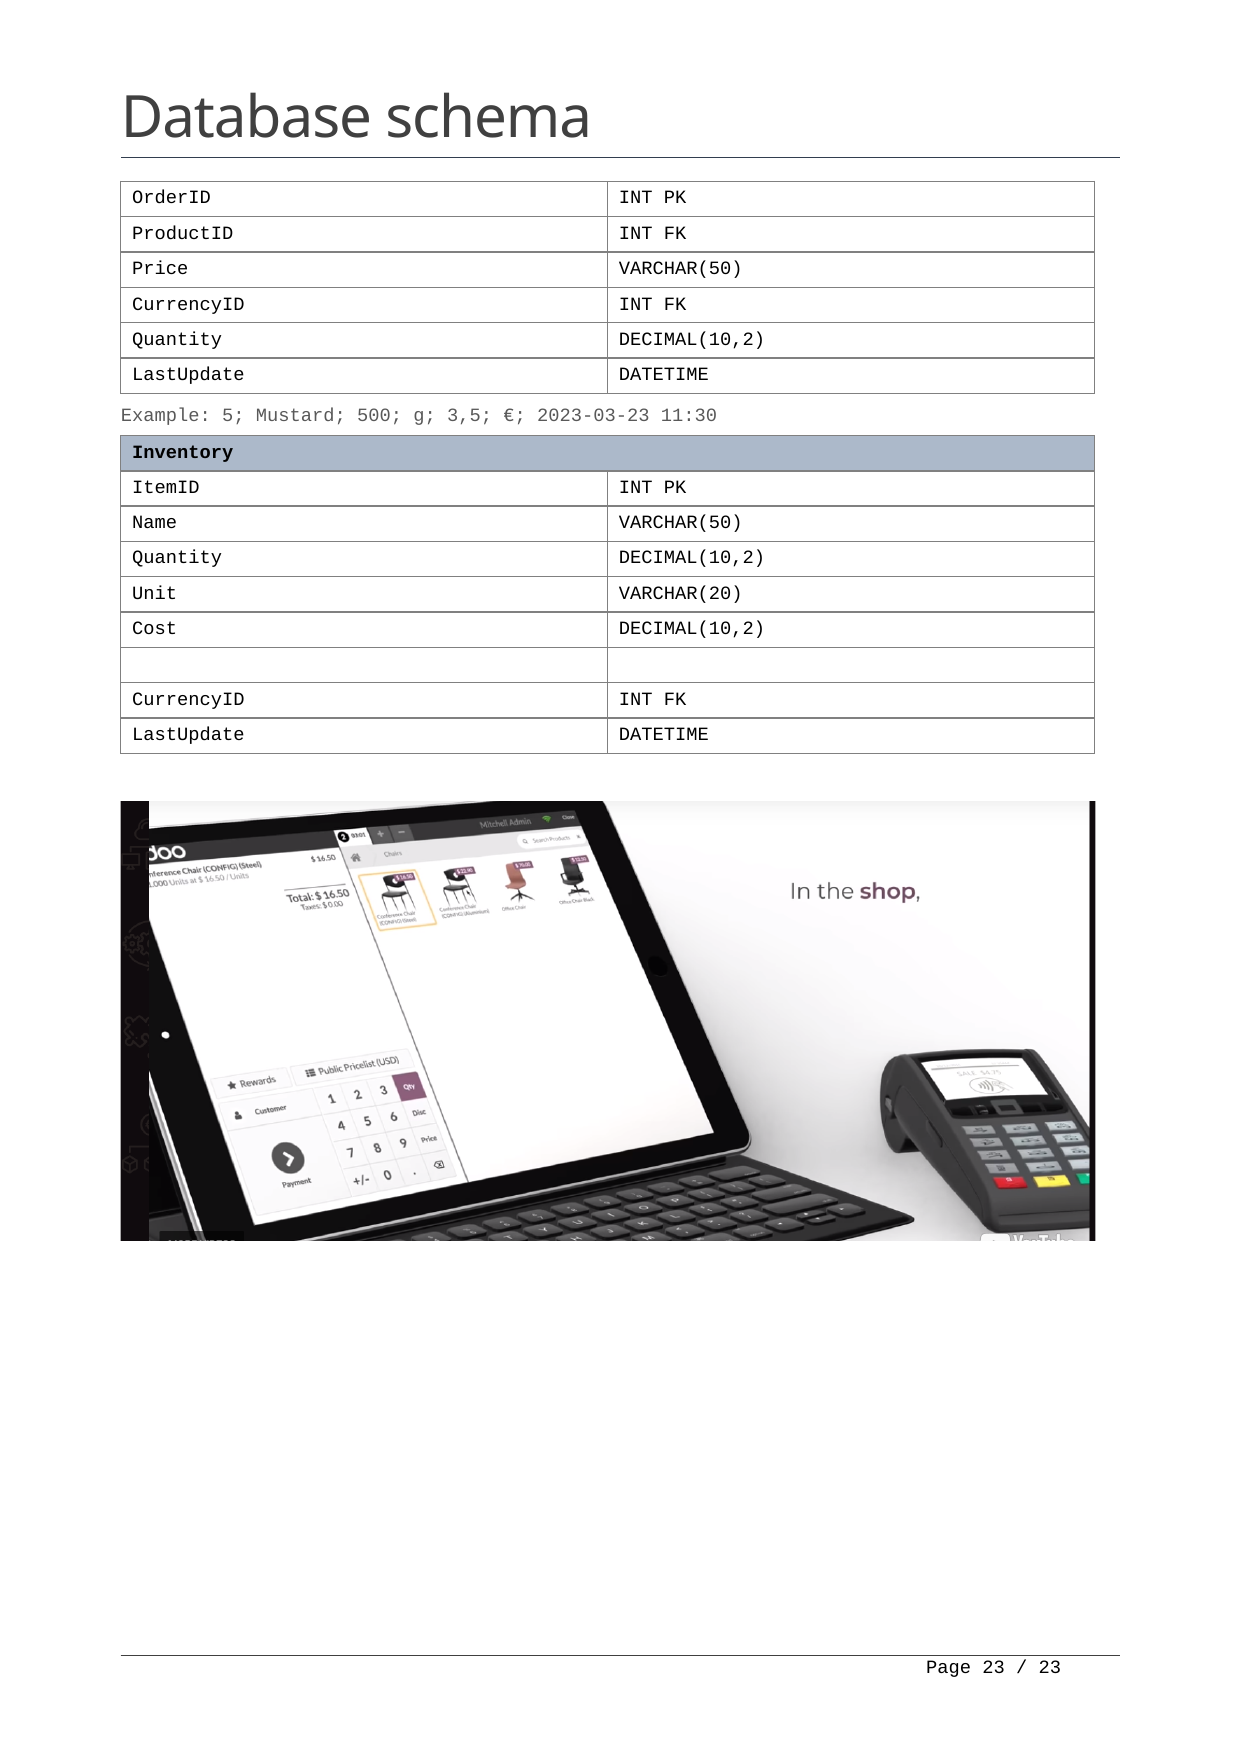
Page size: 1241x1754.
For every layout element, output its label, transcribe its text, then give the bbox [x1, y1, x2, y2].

table_cell DECIMAL(10,2) [608, 542, 1094, 576]
table_cell VARCHAR(50) [608, 253, 1094, 286]
picture [120, 801, 1096, 1241]
table_cell LastUpdate [121, 359, 607, 392]
table_cell INT PK [608, 472, 1094, 505]
table_header Inventory [121, 436, 1094, 470]
table_cell ItemID [121, 472, 607, 505]
table_cell Quantity [121, 323, 607, 357]
table_cell [121, 648, 607, 682]
table_cell DECIMAL(10,2) [608, 323, 1094, 357]
table_cell CurrencyID [121, 288, 607, 322]
table_cell DECIMAL(10,2) [608, 613, 1094, 646]
text Example: 5; Mustard; 500; g; 3,5; €; 2023-03-23 11:30 [121, 406, 1120, 427]
table_cell OrderID [121, 182, 607, 216]
table_cell Price [121, 253, 607, 286]
table_cell DATETIME [608, 719, 1094, 752]
table_cell [608, 648, 1094, 682]
table_cell LastUpdate [121, 719, 607, 752]
table_cell Name [121, 507, 607, 541]
table_cell INT PK [608, 182, 1094, 216]
table_cell VARCHAR(20) [608, 577, 1094, 611]
table_cell INT FK [608, 683, 1094, 717]
table_cell ProductID [121, 217, 607, 251]
table_cell DATETIME [608, 359, 1094, 392]
table_cell CurrencyID [121, 683, 607, 717]
table_cell Quantity [121, 542, 607, 576]
table_cell VARCHAR(50) [608, 507, 1094, 541]
table_cell Cost [121, 613, 607, 646]
table_cell INT FK [608, 217, 1094, 251]
table_cell Unit [121, 577, 607, 611]
table_cell INT FK [608, 288, 1094, 322]
